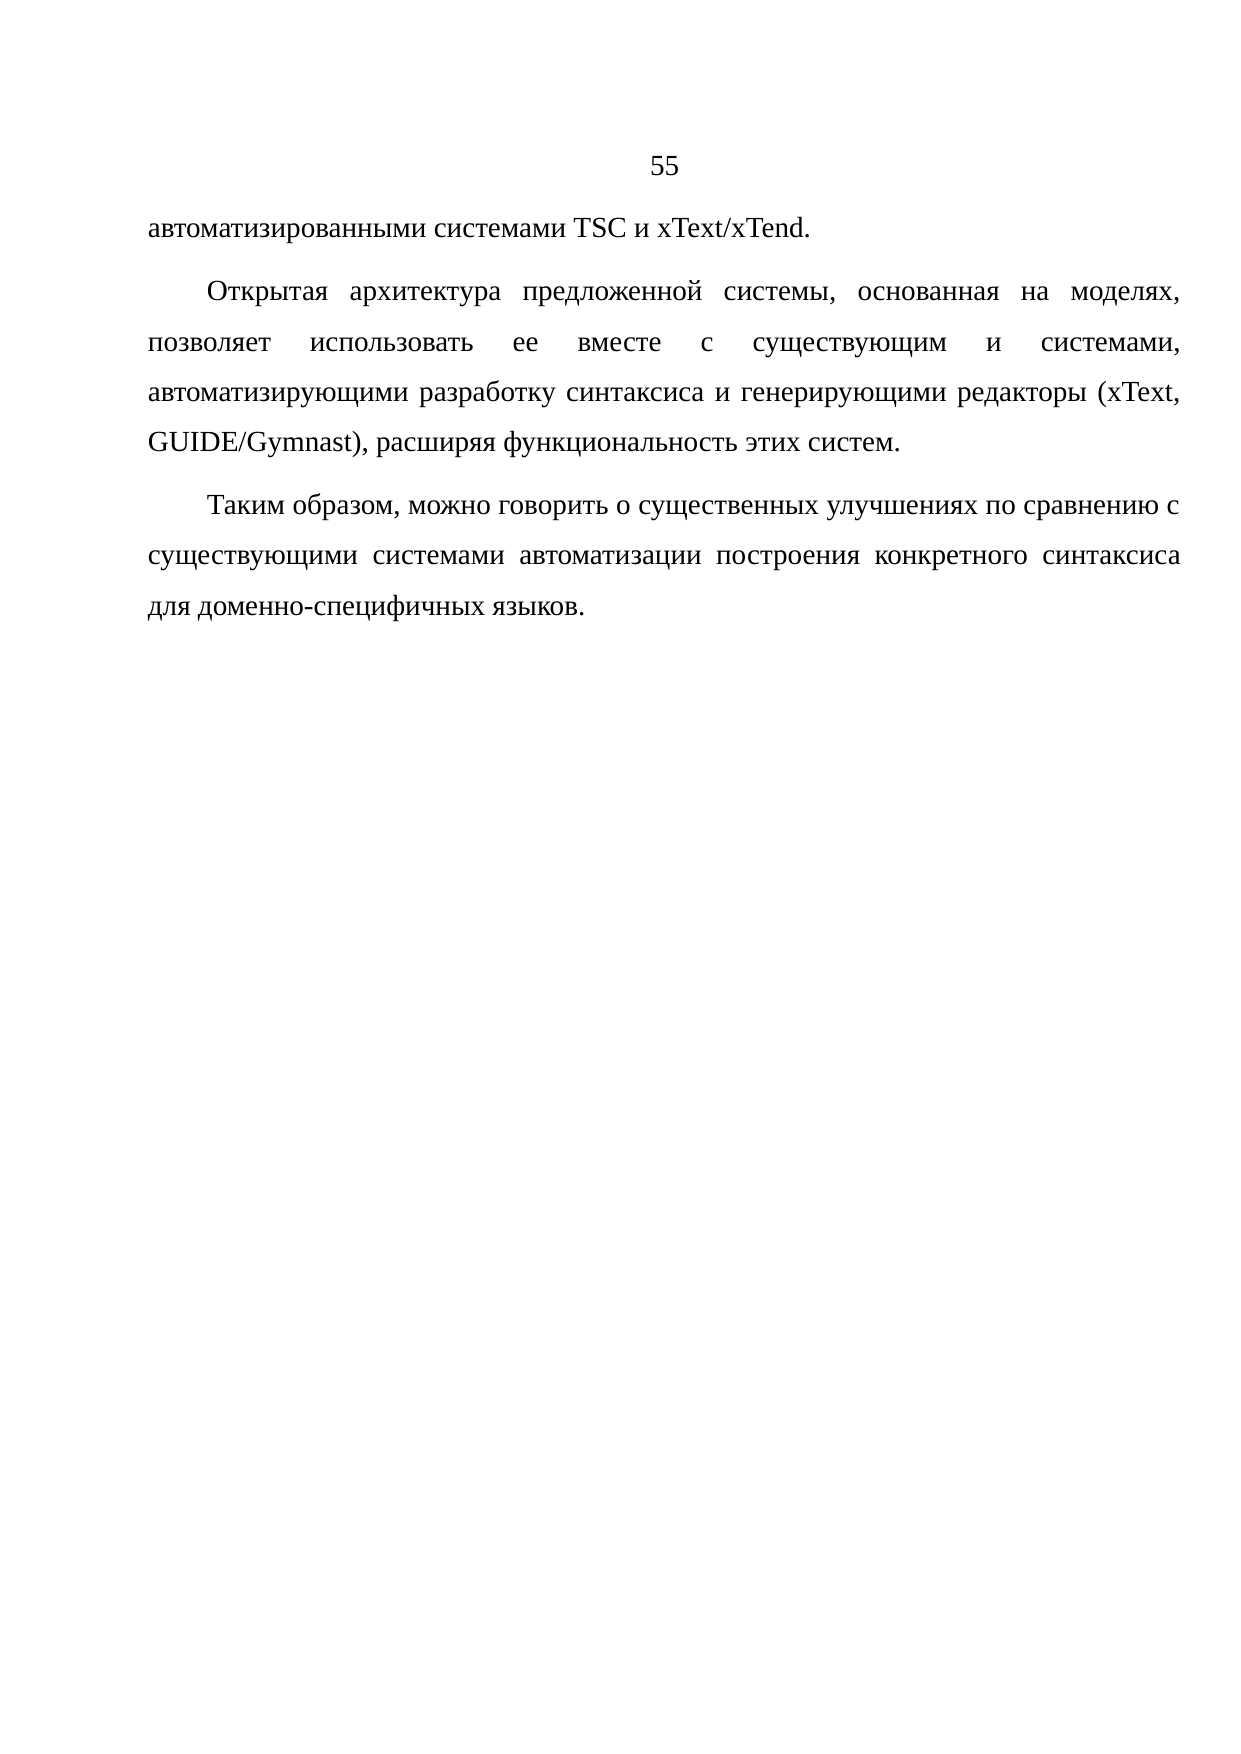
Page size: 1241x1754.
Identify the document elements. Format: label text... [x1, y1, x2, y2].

text Таким образом, можно говорить о существенных улучшениях по сравнению с существующими системами автоматизации построения конкретного синтаксиса для доменно-специфичных языков. [148, 487, 1181, 621]
text автоматизированными системами TSC и xText/xTend. [148, 211, 1181, 244]
text Открытая архитектура предложенной системы, основанная на моделях, позволяет использовать ее вместе с существующим и системами, автоматизирующими разработку синтаксиса и генерирующими редакторы (xText, GUIDE/Gymnast), расширяя функциональность этих систем. [148, 273, 1181, 458]
